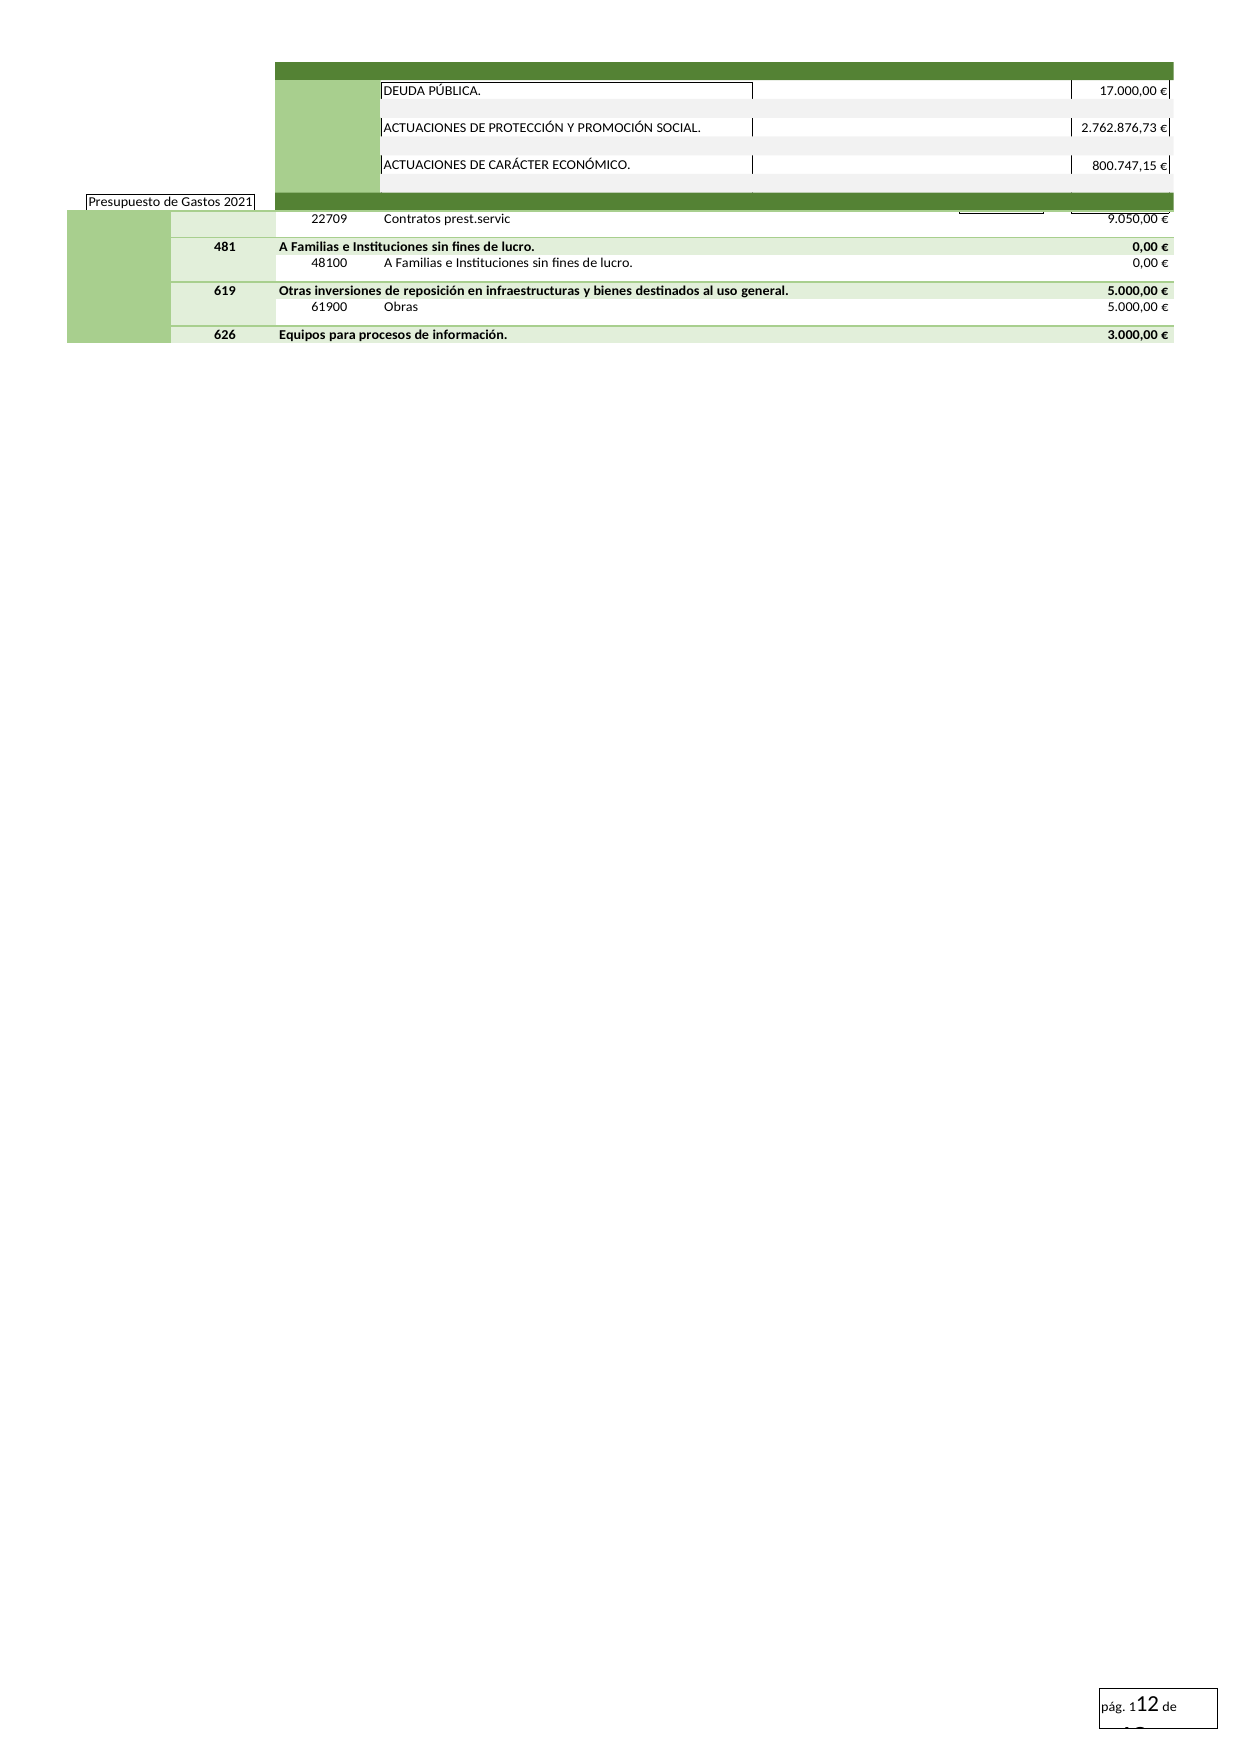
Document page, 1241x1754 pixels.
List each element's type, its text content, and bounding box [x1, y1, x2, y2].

table_cell 481 [171, 238, 276, 255]
table_cell 5.000,00 € [946, 299, 1174, 325]
table_cell Equipos para procesos de información. [276, 327, 946, 343]
table_cell 3.000,00 € [946, 327, 1174, 343]
table_cell 48100 A Familias e Instituciones sin fines de lucro. [276, 255, 946, 281]
table_cell 0,00 € [946, 238, 1174, 255]
table_cell 61900 Obras [276, 299, 946, 325]
table_cell Otras inversiones de reposición en infraestructuras y bienes destinados al uso general. [276, 283, 946, 299]
table_cell A Familias e Instituciones sin fines de lucro. [276, 238, 946, 255]
table_cell [171, 212, 276, 237]
table_cell 5.000,00 € [946, 283, 1174, 299]
table_cell 9.050,00 € [946, 212, 1174, 237]
table_cell 0,00 € [946, 255, 1174, 281]
table_cell [171, 255, 276, 281]
table_cell [171, 299, 276, 325]
table_cell 626 [171, 327, 276, 343]
table_cell 619 [171, 283, 276, 299]
table_cell 22709 Contratos prest.servic [276, 212, 946, 237]
